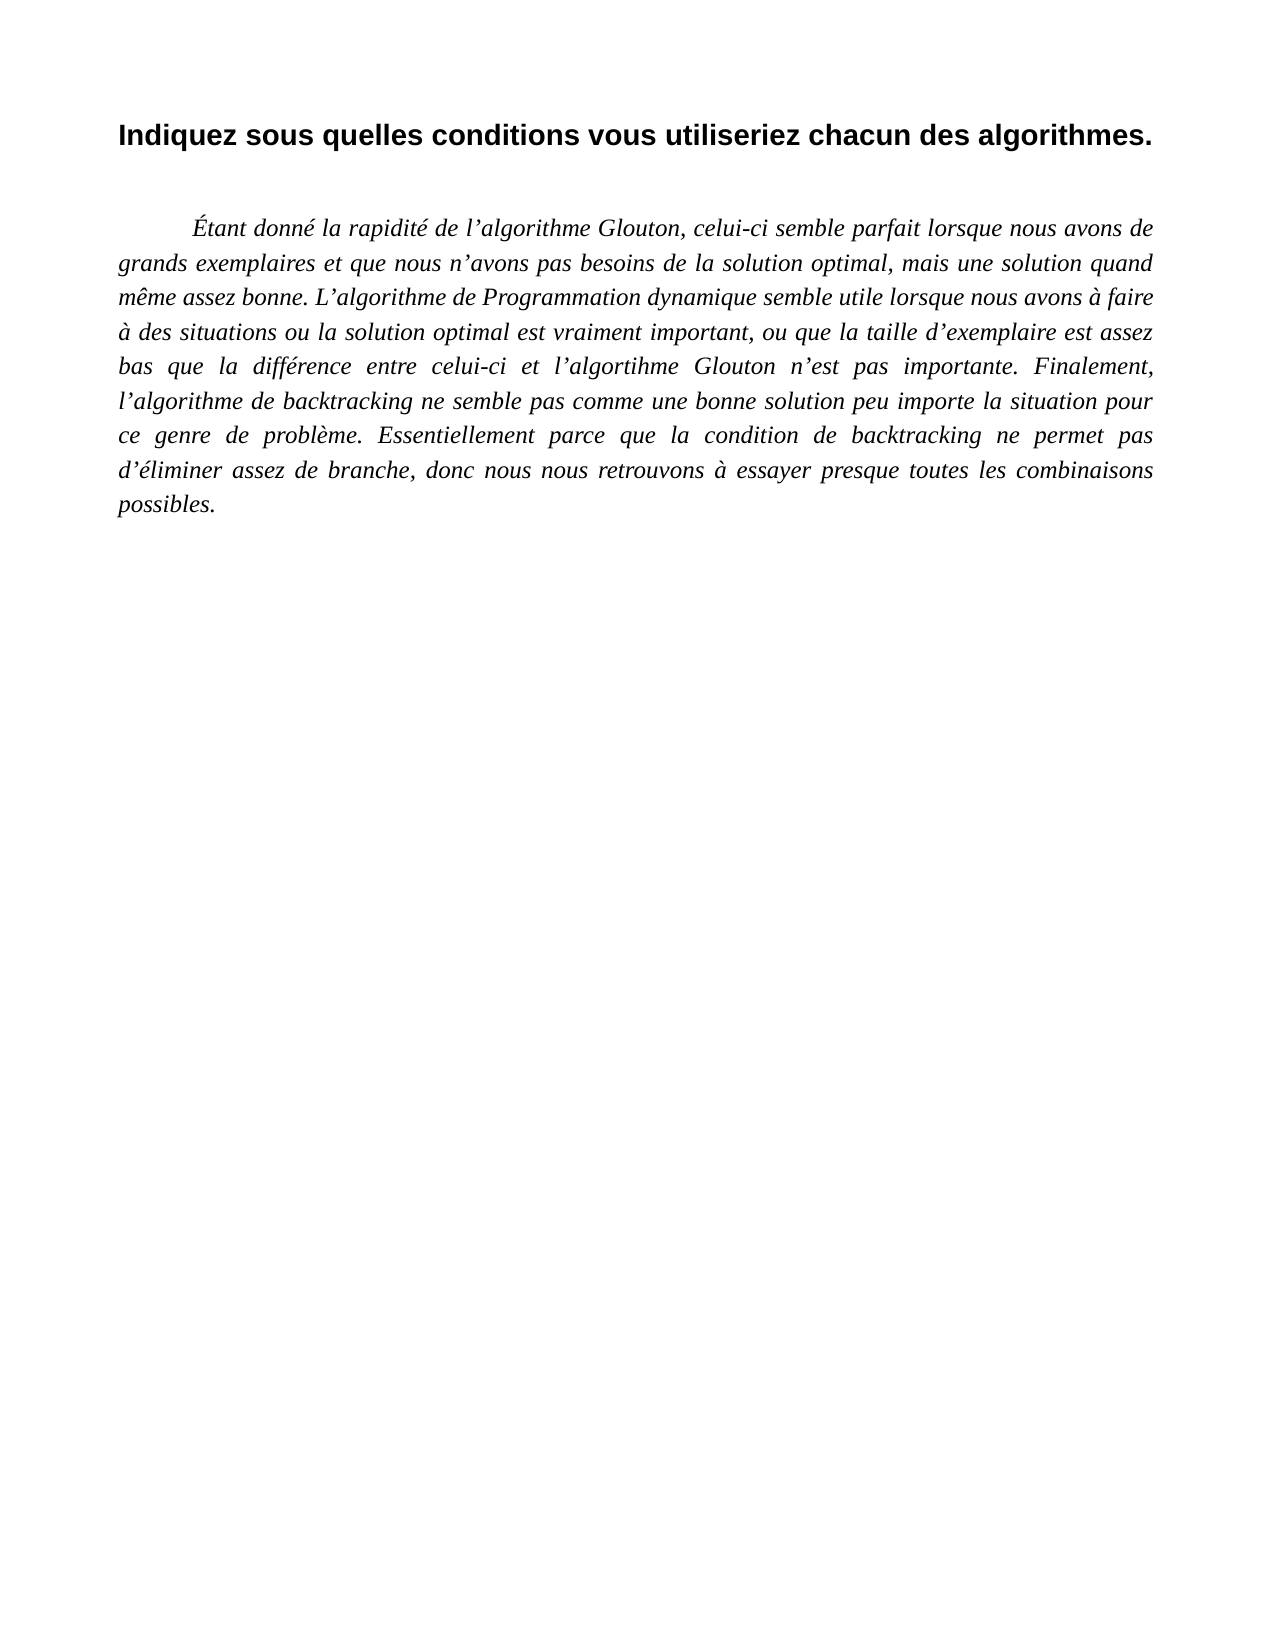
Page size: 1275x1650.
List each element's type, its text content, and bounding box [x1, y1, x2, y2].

subtitle Indiquez sous quelles conditions vous utiliseriez chacun des algorithmes. [118, 118, 1157, 152]
text Étant donné la rapidité de l’algorithme Glouton, celui-ci semble parfait lorsque nous avons de grands exemplaires et que nous n’avons pas besoins de la solution optimal, mais une solution quand même assez bonne. L’algorithme de Programmation dynamique semble utile lorsque nous avons à faire à des situations ou la solution optimal est vraiment important, ou que la taille d’exemplaire est assez bas que la différence entre celui-ci et l’algortihme Glouton n’est pas importante. Finalement, l’algorithme de backtracking ne semble pas comme une bonne solution peu importe la situation pour ce genre de problème. Essentiellement parce que la condition de backtracking ne permet pas d’éliminer assez de branche, donc nous nous retrouvons à essayer presque toutes les combinaisons possibles. [118, 213, 1157, 518]
